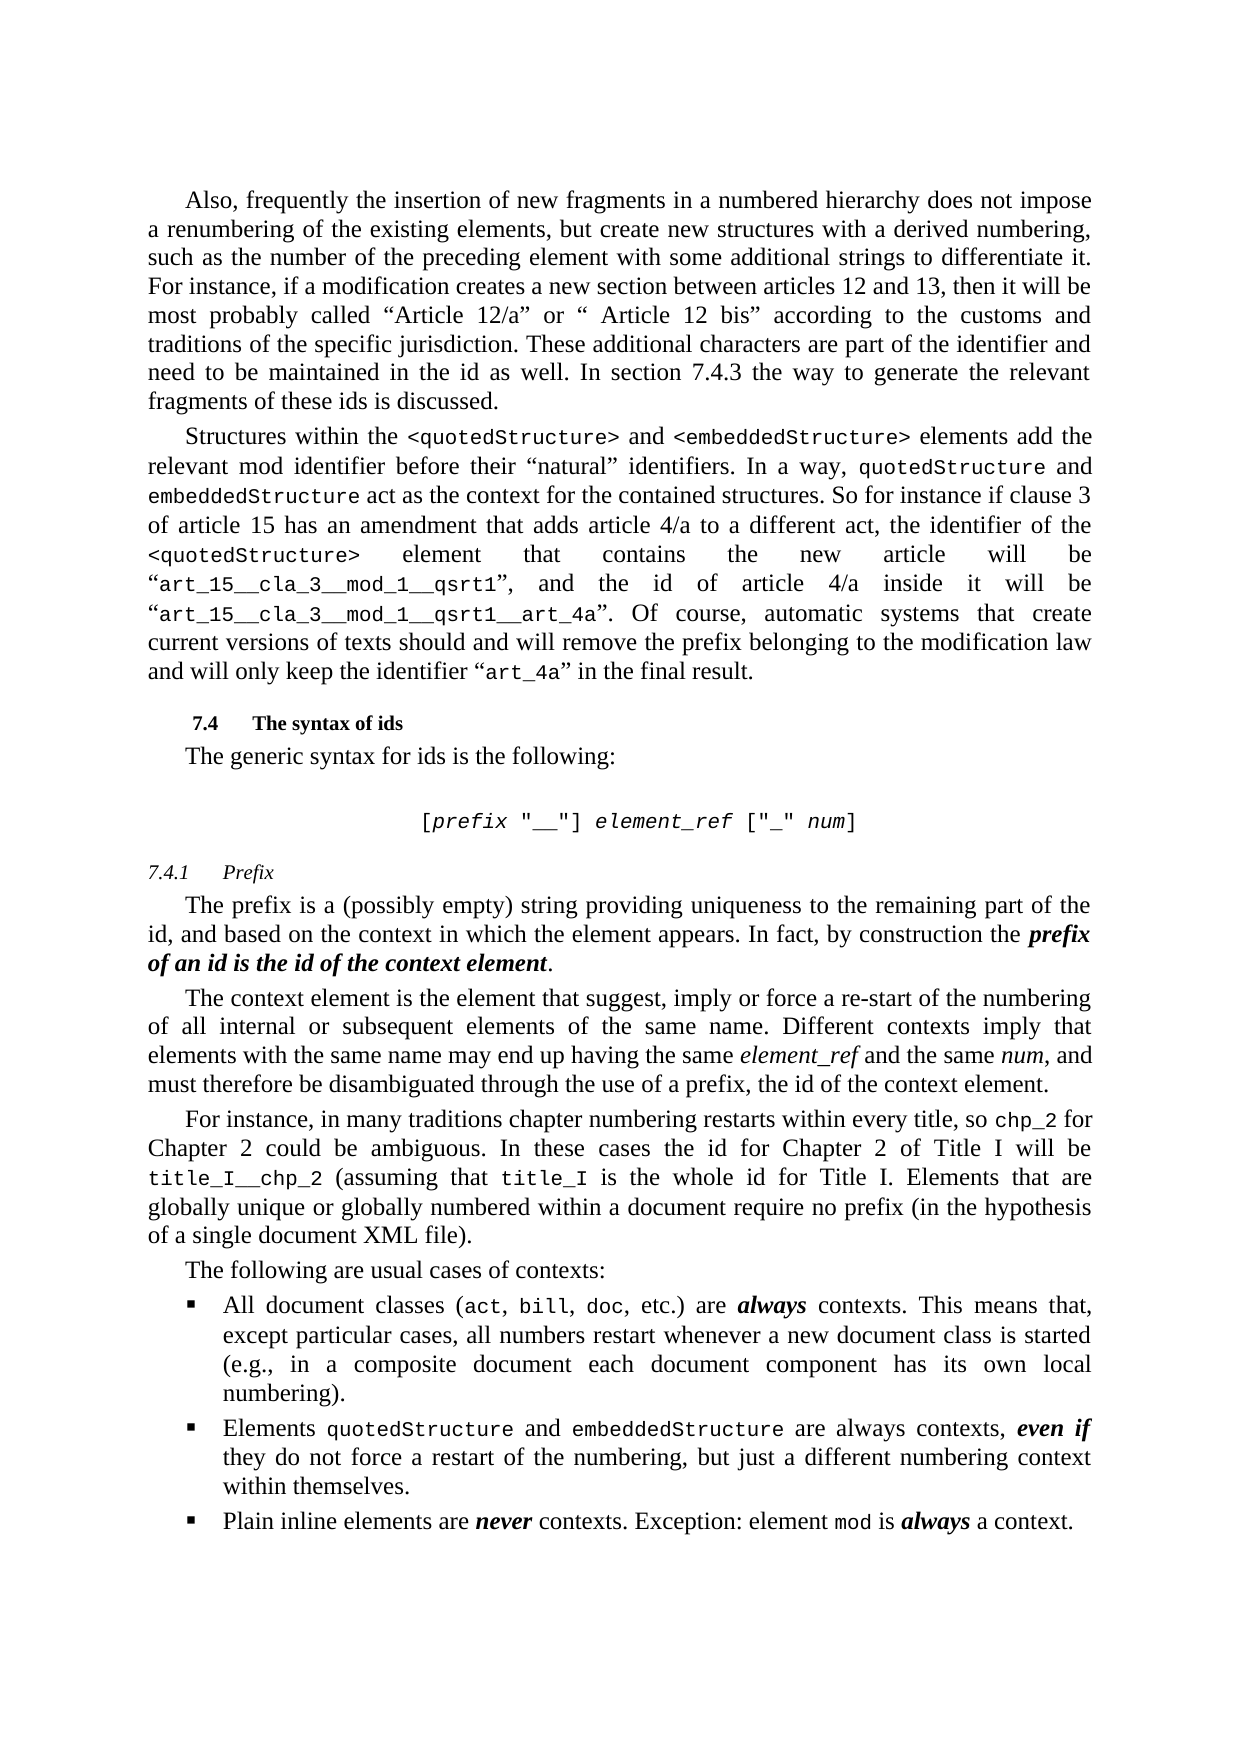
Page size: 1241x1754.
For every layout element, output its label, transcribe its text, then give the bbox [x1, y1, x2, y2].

subtitle The syntax of ids [192, 711, 1092, 735]
text The following are usual cases of contexts: [148, 1256, 1092, 1284]
text Also, frequently the insertion of new fragments in a numbered hierarchy does not impose a renumbering of the existing elements, but create new structures with a derived numbering, such as the number of the preceding element with some additional strings to differentiate it. For instance, if a modification creates a new section between articles 12 and 13, then it will be most probably called “Article 12/a” or “ Article 12 bis” according to the customs and traditions of the specific jurisdiction. These additional characters are part of the identifier and need to be maintained in the id as well. In section 7.4.3 the way to generate the relevant fragments of these ids is discussed. [148, 185, 1092, 415]
text The generic syntax for ids is the following: [148, 741, 1092, 770]
text The prefix is a (possibly empty) string providing uniqueness to the remaining part of the id, and based on the context in which the element appears. In fact, by construction the prefix of an id is the id of the context element. [148, 890, 1092, 976]
text [prefix "__"] element_ref ["_" num] [148, 811, 1092, 835]
text Structures within the <quotedStructure> and <embeddedStructure> elements add the relevant mod identifier before their “natural” identifiers. In a way, quotedStructure and embeddedStructure act as the context for the contained structures. So for instance if clause 3 of article 15 has an amendment that adds article 4/a to a different act, the identifier of the <quotedStructure> element that contains the new article will be “art_15__cla_3__mod_1__qsrt1”, and the id of article 4/a inside it will be “art_15__cla_3__mod_1__qsrt1__art_4a”. Of course, automatic systems that create current versions of texts should and will remove the prefix belonging to the modification law and will only keep the identifier “art_4a” in the final result. [148, 421, 1092, 686]
subtitle Prefix [148, 860, 1092, 884]
list Elements quotedStructure and embeddedStructure are always contexts, even if they do not force a restart of the numbering, but just a different numbering context within themselves. [185, 1413, 1092, 1500]
text For instance, in many traditions chapter numbering restarts within every title, so chp_2 for Chapter 2 could be ambiguous. In these cases the id for Chapter 2 of Title I will be title_I__chp_2 (assuming that title_I is the whole id for Title I. Elements that are globally unique or globally numbered within a document require no prefix (in the hypothesis of a single document XML file). [148, 1104, 1092, 1249]
list All document classes (act, bill, doc, etc.) are always contexts. This means that, except particular cases, all numbers restart whenever a new document class is started (e.g., in a composite document each document component has its own local numbering). [185, 1291, 1092, 1406]
text The context element is the element that suggest, imply or force a re-start of the numbering of all internal or subsequent elements of the same name. Different contexts imply that elements with the same name may end up having the same element_ref and the same num, and must therefore be disambiguated through the use of a prefix, the id of the context element. [148, 983, 1092, 1098]
list Plain inline elements are never contexts. Exception: element mod is always a context. [185, 1506, 1092, 1536]
